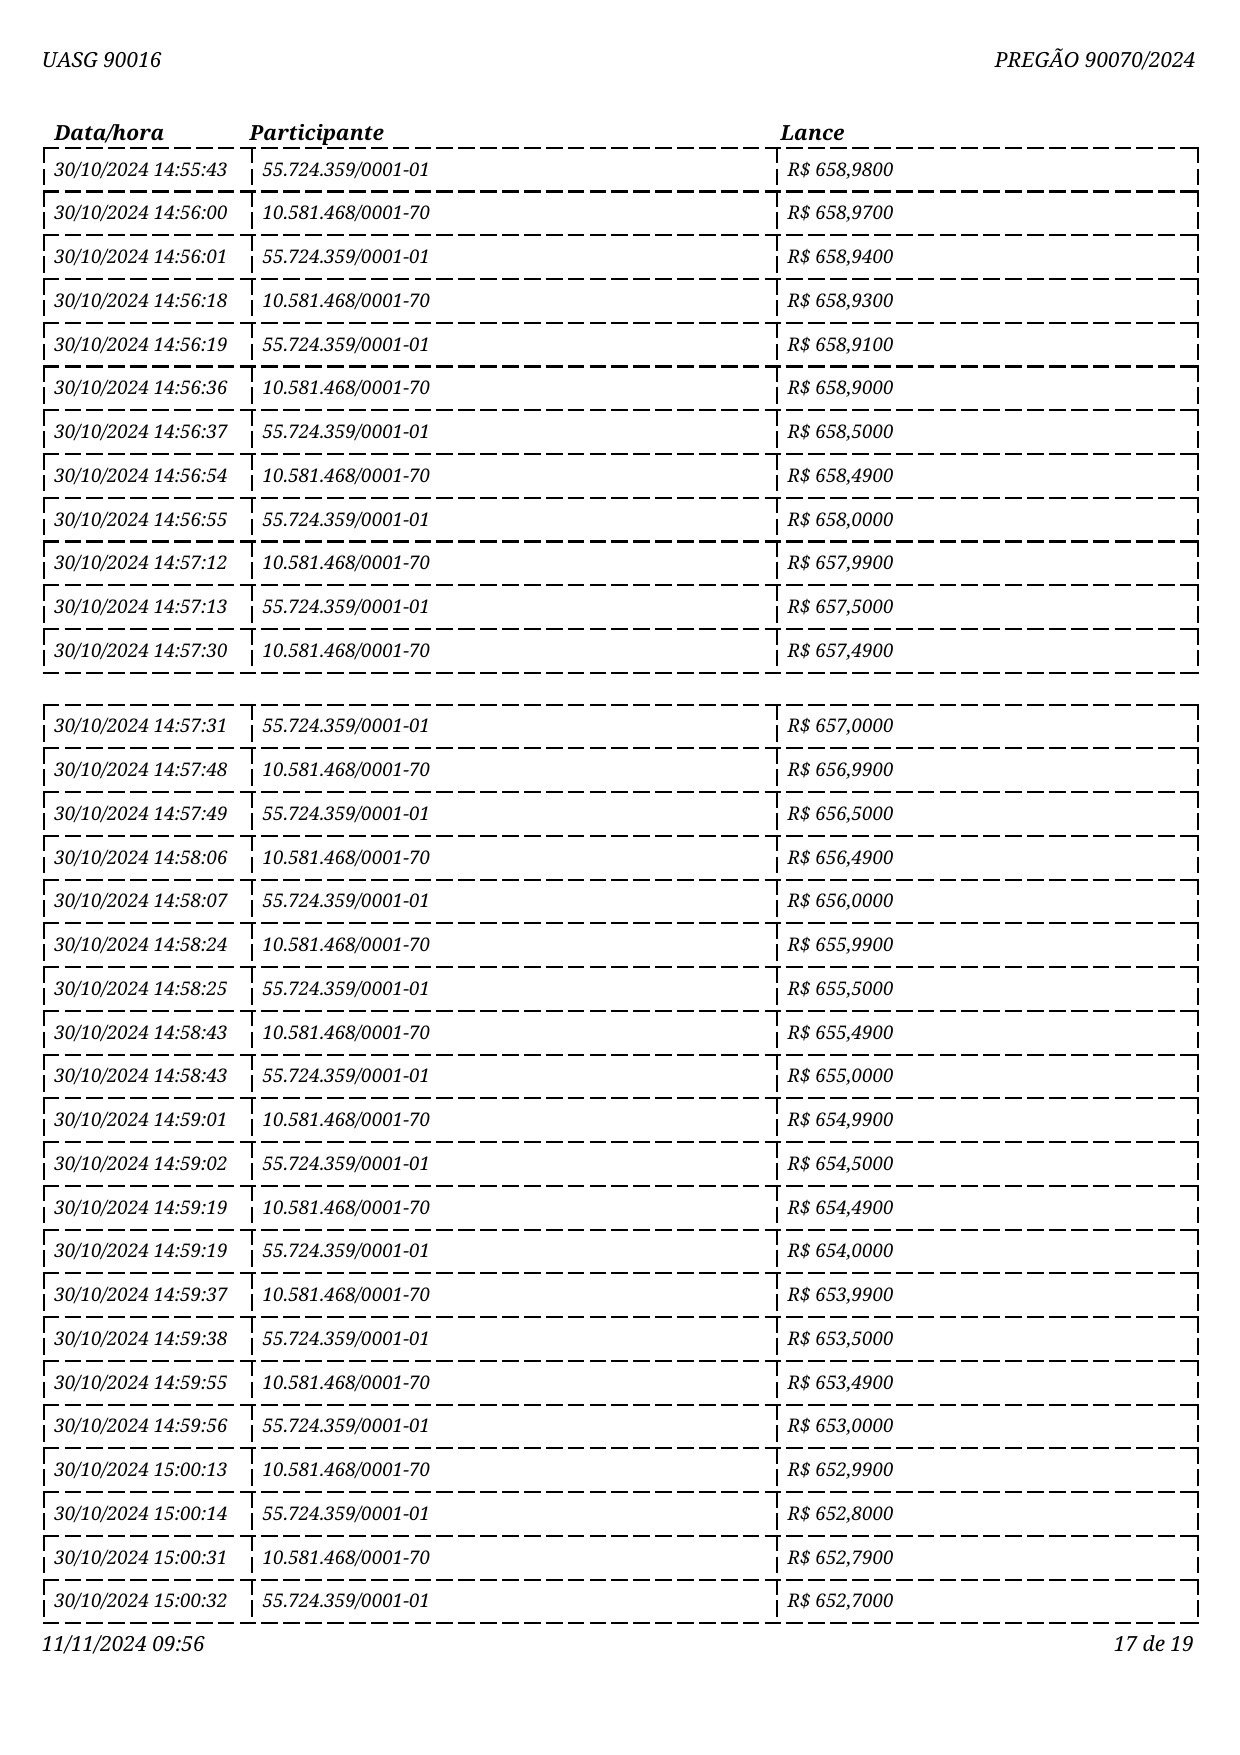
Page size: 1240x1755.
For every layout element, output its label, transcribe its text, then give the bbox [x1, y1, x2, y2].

table_cell R$ 658,9400 [777, 234, 1198, 278]
table_cell 30/10/2024 14:57:49 [44, 791, 252, 835]
table_cell R$ 657,4900 [777, 628, 1198, 672]
table_cell 55.724.359/0001-01 [252, 1316, 777, 1360]
table_cell R$ 653,5000 [777, 1316, 1198, 1360]
table_cell 55.724.359/0001-01 [252, 1491, 777, 1535]
table_cell 30/10/2024 14:58:43 [44, 1010, 252, 1053]
table_cell 30/10/2024 14:59:55 [44, 1360, 252, 1403]
table_cell 30/10/2024 14:59:37 [44, 1272, 252, 1316]
table_cell 10.581.468/0001-70 [252, 1535, 777, 1578]
table_cell 30/10/2024 14:56:55 [44, 497, 252, 540]
table_cell 30/10/2024 14:59:19 [44, 1185, 252, 1228]
table_cell 30/10/2024 14:59:38 [44, 1316, 252, 1360]
table_cell 30/10/2024 14:56:36 [44, 365, 252, 409]
table_cell 30/10/2024 14:56:19 [44, 322, 252, 365]
table_cell 10.581.468/0001-70 [252, 278, 777, 322]
table_cell R$ 654,4900 [777, 1185, 1198, 1228]
table_cell R$ 655,9900 [777, 922, 1198, 966]
table_cell R$ 658,9800 [777, 147, 1198, 190]
table_cell 30/10/2024 14:57:48 [44, 747, 252, 791]
table_cell R$ 658,9700 [777, 190, 1198, 234]
table_cell 55.724.359/0001-01 [252, 1054, 777, 1097]
table_cell R$ 657,9900 [777, 540, 1198, 584]
table_cell R$ 654,5000 [777, 1141, 1198, 1185]
table_cell 30/10/2024 14:58:06 [44, 835, 252, 878]
table_cell R$ 655,4900 [777, 1010, 1198, 1053]
table_cell R$ 654,9900 [777, 1097, 1198, 1141]
table_cell 30/10/2024 14:56:54 [44, 453, 252, 497]
table_cell 10.581.468/0001-70 [252, 628, 777, 672]
table_cell R$ 658,9000 [777, 365, 1198, 409]
table_cell R$ 657,5000 [777, 584, 1198, 628]
table_cell R$ 658,5000 [777, 409, 1198, 453]
table_cell 10.581.468/0001-70 [252, 453, 777, 497]
table_cell R$ 652,7000 [777, 1579, 1198, 1622]
table_cell 55.724.359/0001-01 [252, 584, 777, 628]
table_cell 30/10/2024 14:59:19 [44, 1229, 252, 1272]
table_cell 10.581.468/0001-70 [252, 747, 777, 791]
table_cell 30/10/2024 15:00:14 [44, 1491, 252, 1535]
table_cell 30/10/2024 14:58:25 [44, 966, 252, 1010]
table_cell R$ 656,9900 [777, 747, 1198, 791]
table_cell 30/10/2024 14:57:30 [44, 628, 252, 672]
table_cell R$ 653,9900 [777, 1272, 1198, 1316]
table_cell 30/10/2024 15:00:32 [44, 1579, 252, 1622]
table_cell R$ 652,8000 [777, 1491, 1198, 1535]
table_cell R$ 656,0000 [777, 879, 1198, 922]
table_cell 55.724.359/0001-01 [252, 497, 777, 540]
table_cell 30/10/2024 14:59:56 [44, 1404, 252, 1447]
table_cell 30/10/2024 14:58:43 [44, 1054, 252, 1097]
table_cell 30/10/2024 14:56:18 [44, 278, 252, 322]
table_cell 10.581.468/0001-70 [252, 1185, 777, 1228]
table_cell 10.581.468/0001-70 [252, 1010, 777, 1053]
table_cell 30/10/2024 14:56:37 [44, 409, 252, 453]
table_cell 10.581.468/0001-70 [252, 1447, 777, 1491]
table_cell R$ 658,0000 [777, 497, 1198, 540]
table_cell 30/10/2024 14:58:24 [44, 922, 252, 966]
table_cell R$ 656,5000 [777, 791, 1198, 835]
table_cell 30/10/2024 14:56:01 [44, 234, 252, 278]
table_cell 55.724.359/0001-01 [252, 1229, 777, 1272]
table_cell 10.581.468/0001-70 [252, 835, 777, 878]
table_cell 30/10/2024 14:55:43 [44, 147, 252, 190]
table_cell 55.724.359/0001-01 [252, 791, 777, 835]
table_header 55.724.359/0001-01 [252, 704, 777, 747]
table_header 30/10/2024 14:57:31 [44, 704, 252, 747]
table_cell 30/10/2024 15:00:31 [44, 1535, 252, 1578]
table_cell 55.724.359/0001-01 [252, 147, 777, 190]
table_cell R$ 652,9900 [777, 1447, 1198, 1491]
table_cell R$ 655,0000 [777, 1054, 1198, 1097]
table_cell 30/10/2024 15:00:13 [44, 1447, 252, 1491]
table_cell 10.581.468/0001-70 [252, 1272, 777, 1316]
table_cell R$ 653,4900 [777, 1360, 1198, 1403]
table_cell R$ 652,7900 [777, 1535, 1198, 1578]
table_cell 10.581.468/0001-70 [252, 540, 777, 584]
table_cell 30/10/2024 14:57:13 [44, 584, 252, 628]
table_cell 55.724.359/0001-01 [252, 409, 777, 453]
table_cell R$ 656,4900 [777, 835, 1198, 878]
table_cell R$ 654,0000 [777, 1229, 1198, 1272]
table_cell R$ 658,9100 [777, 322, 1198, 365]
table_cell 55.724.359/0001-01 [252, 966, 777, 1010]
table_cell R$ 658,9300 [777, 278, 1198, 322]
table_cell 30/10/2024 14:58:07 [44, 879, 252, 922]
table_cell 55.724.359/0001-01 [252, 1579, 777, 1622]
table_cell 30/10/2024 14:56:00 [44, 190, 252, 234]
table_cell 55.724.359/0001-01 [252, 1404, 777, 1447]
table_header R$ 657,0000 [777, 704, 1198, 747]
table_cell 55.724.359/0001-01 [252, 322, 777, 365]
table_cell R$ 655,5000 [777, 966, 1198, 1010]
table_cell 10.581.468/0001-70 [252, 922, 777, 966]
table_cell 30/10/2024 14:57:12 [44, 540, 252, 584]
table_cell 55.724.359/0001-01 [252, 879, 777, 922]
table_cell 30/10/2024 14:59:01 [44, 1097, 252, 1141]
table_cell 55.724.359/0001-01 [252, 234, 777, 278]
table_cell R$ 653,0000 [777, 1404, 1198, 1447]
table_cell 10.581.468/0001-70 [252, 190, 777, 234]
table_cell R$ 658,4900 [777, 453, 1198, 497]
table_cell 55.724.359/0001-01 [252, 1141, 777, 1185]
table_cell 30/10/2024 14:59:02 [44, 1141, 252, 1185]
table_cell 10.581.468/0001-70 [252, 1097, 777, 1141]
table_cell 10.581.468/0001-70 [252, 1360, 777, 1403]
table_cell 10.581.468/0001-70 [252, 365, 777, 409]
